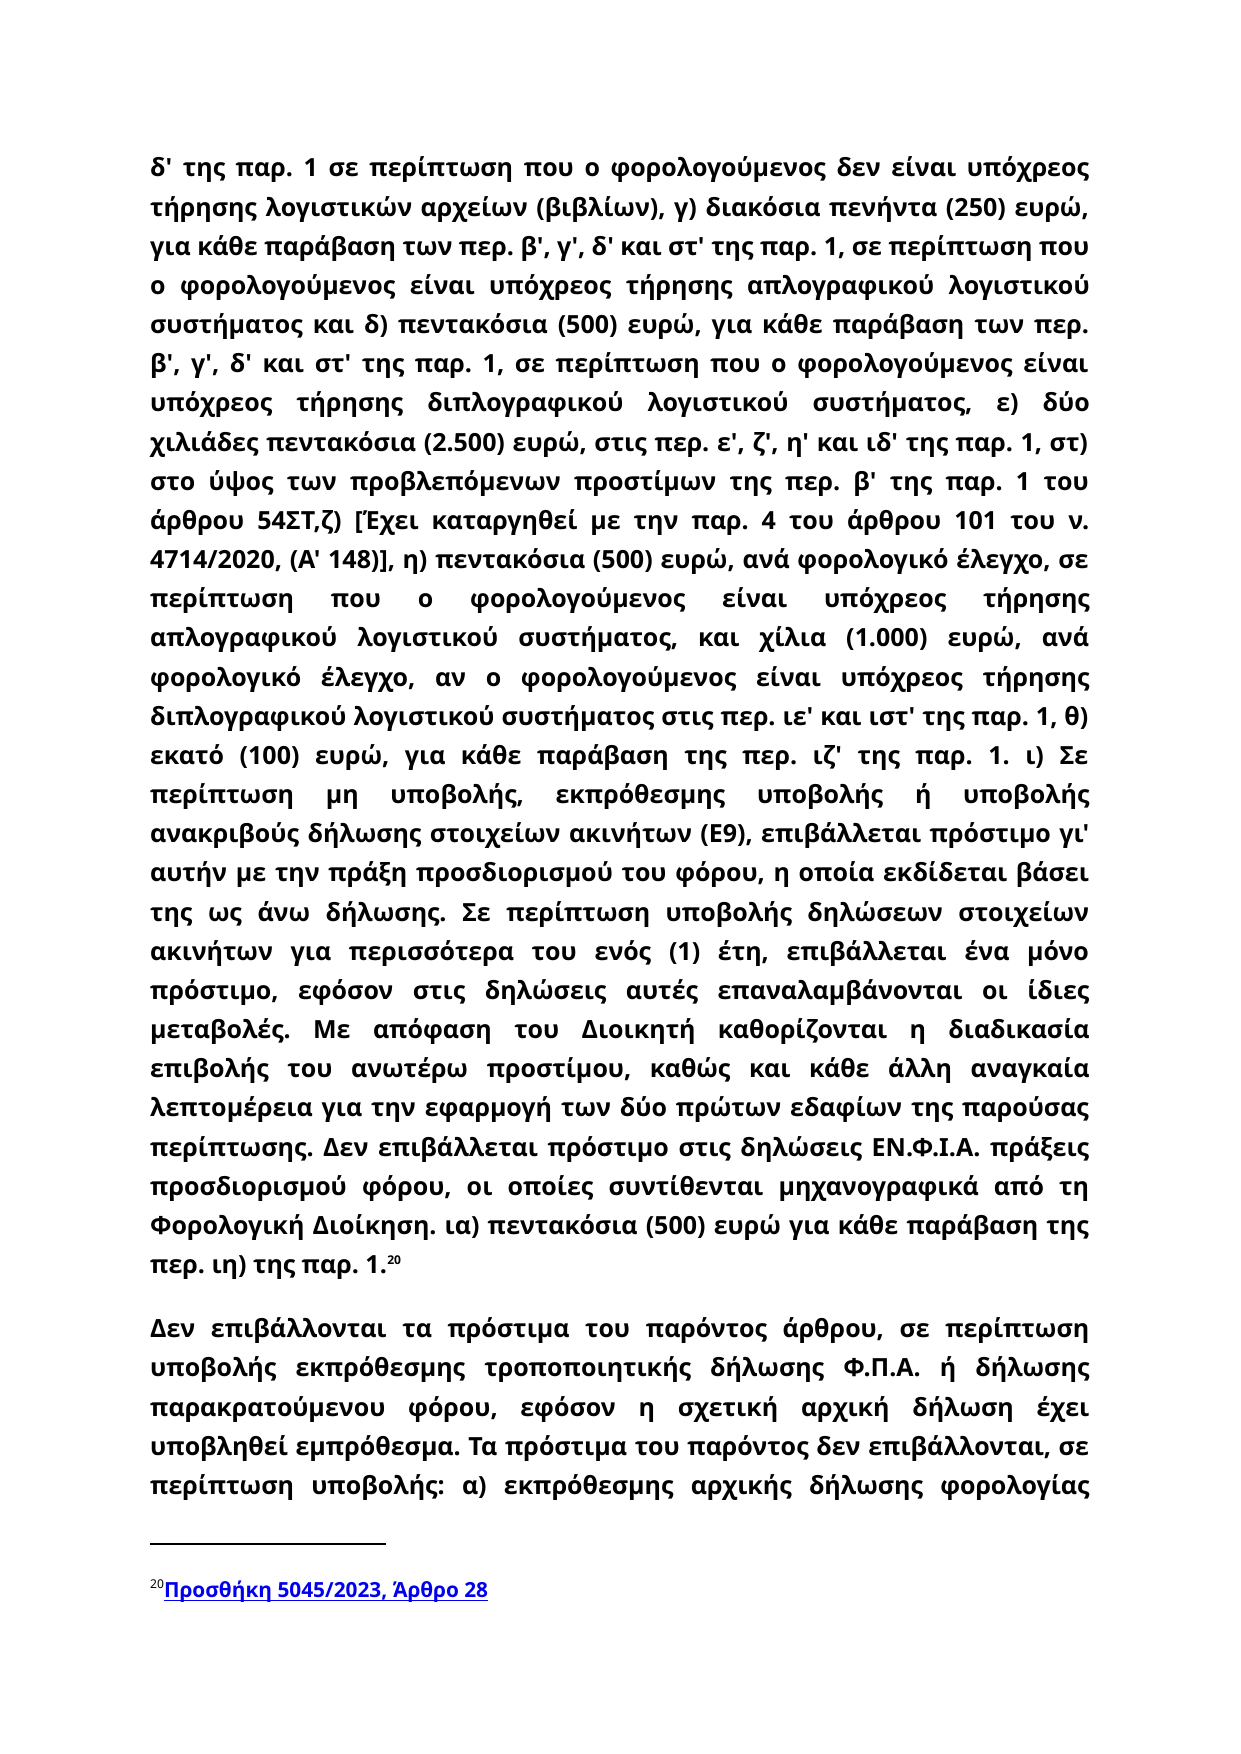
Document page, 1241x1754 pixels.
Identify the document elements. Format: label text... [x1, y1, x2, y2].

text Δεν επιβάλλονται τα πρόστιμα του παρόντος άρθρου, σε περίπτωση υποβολής εκπρόθεσμης τροποποιητικής δήλωσης Φ.Π.Α. ή δήλωσης παρακρατούμενου φόρου, εφόσον η σχετική αρχική δήλωση έχει υποβληθεί εμπρόθεσμα. Τα πρόστιμα του παρόντος δεν επιβάλλονται, σε περίπτωση υποβολής: α) εκπρόθεσμης αρχικής δήλωσης φορολογίας [150, 1311, 1090, 1502]
text Προσθήκη 5045/2023, Άρθρο 28 [150, 1576, 1090, 1604]
text δ' της παρ. 1 σε περίπτωση που ο φορολογούμενος δεν είναι υπόχρεος τήρησης λογιστικών αρχείων (βιβλίων), γ) διακόσια πενήντα (250) ευρώ, για κάθε παράβαση των περ. β', γ', δ' και στ' της παρ. 1, σε περίπτωση που ο φορολογούμενος είναι υπόχρεος τήρησης απλογραφικού λογιστικού συστήματος και δ) πεντακόσια (500) ευρώ, για κάθε παράβαση των περ. β', γ', δ' και στ' της παρ. 1, σε περίπτωση που ο φορολογούμενος είναι υπόχρεος τήρησης διπλογραφικού λογιστικού συστήματος, ε) δύο χιλιάδες πεντακόσια (2.500) ευρώ, στις περ. ε', ζ', η' και ιδ' της παρ. 1, στ) στο ύψος των προβλεπόμενων προστίμων της περ. β' της παρ. 1 του άρθρου 54ΣΤ,ζ) [Έχει καταργηθεί με την παρ. 4 του άρθρου 101 του ν. 4714/2020, (Α' 148)], η) πεντακόσια (500) ευρώ, ανά φορολογικό έλεγχο, σε περίπτωση που ο φορολογούμενος είναι υπόχρεος τήρησης απλογραφικού λογιστικού συστήματος, και χίλια (1.000) ευρώ, ανά φορολογικό έλεγχο, αν ο φορολογούμενος είναι υπόχρεος τήρησης διπλογραφικού λογιστικού συστήματος στις περ. ιε' και ιστ' της παρ. 1, θ) εκατό (100) ευρώ, για κάθε παράβαση της περ. ιζ' της παρ. 1. ι) Σε περίπτωση μη υποβολής, εκπρόθεσμης υποβολής ή υποβολής ανακριβούς δήλωσης στοιχείων ακινήτων (Ε9), επιβάλλεται πρόστιμο γι' αυτήν με την πράξη προσδιορισμού του φόρου, η οποία εκδίδεται βάσει της ως άνω δήλωσης. Σε περίπτωση υποβολής δηλώσεων στοιχείων ακινήτων για περισσότερα του ενός (1) έτη, επιβάλλεται ένα μόνο πρόστιμο, εφόσον στις δηλώσεις αυτές επαναλαμβάνονται οι ίδιες μεταβολές. Με απόφαση του Διοικητή καθορίζονται η διαδικασία επιβολής του ανωτέρω προστίμου, καθώς και κάθε άλλη αναγκαία λεπτομέρεια για την εφαρμογή των δύο πρώτων εδαφίων της παρούσας περίπτωσης. Δεν επιβάλλεται πρόστιμο στις δηλώσεις ΕΝ.Φ.Ι.Α. πράξεις προσδιορισμού φόρου, οι οποίες συντίθενται μηχανογραφικά από τη Φορολογική Διοίκηση. ια) πεντακόσια (500) ευρώ για κάθε παράβαση της περ. ιη) της παρ. 1. [150, 150, 1090, 1281]
